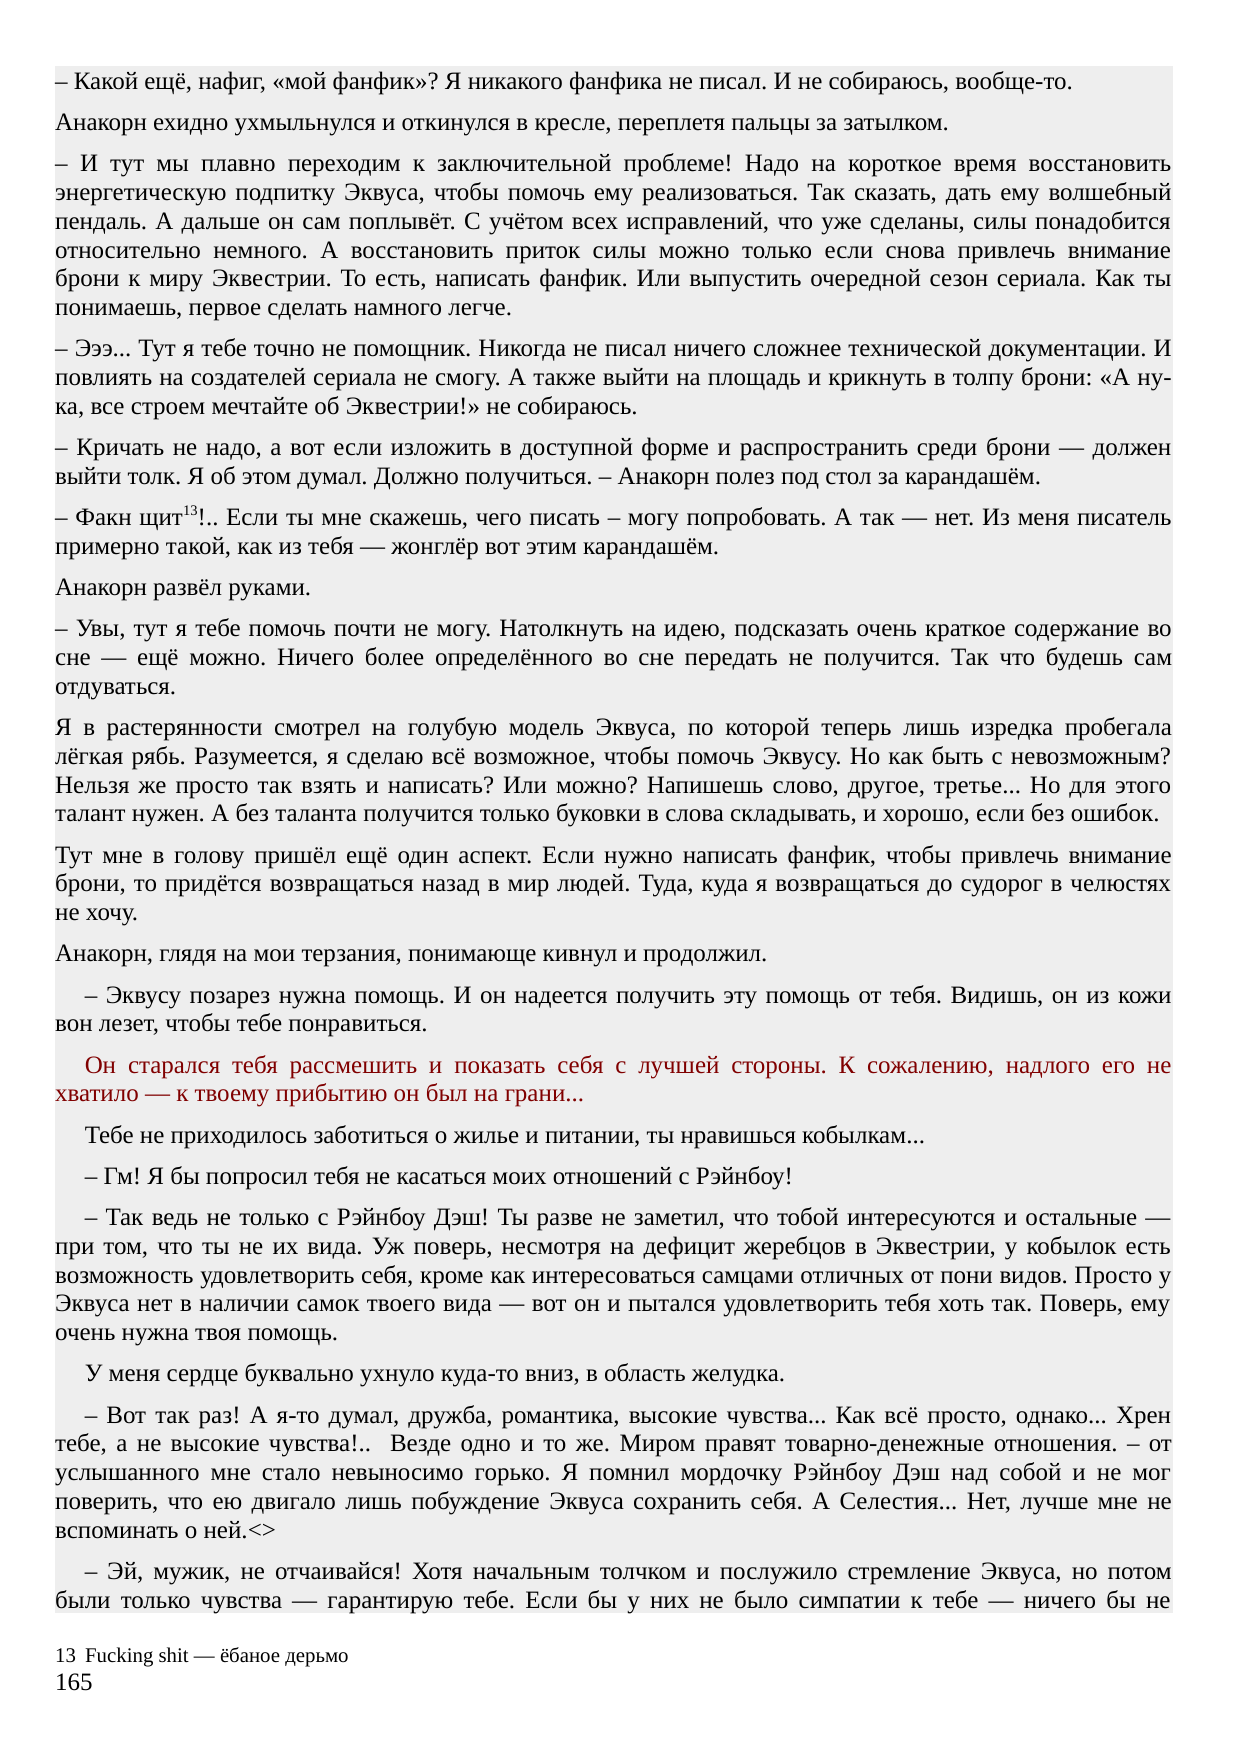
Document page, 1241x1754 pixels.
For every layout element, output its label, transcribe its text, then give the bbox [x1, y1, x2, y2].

text – Так ведь не только с Рэйнбоу Дэш! Ты разве не заметил, что тобой интересуются и остальные — при том, что ты не их вида. Уж поверь, несмотря на дефицит жеребцов в Эквестрии, у кобылок есть возможность удовлетворить себя, кроме как интересоваться самцами отличных от пони видов. Просто у Эквуса нет в наличии самок твоего вида — вот он и пытался удовлетворить тебя хоть так. Поверь, ему очень нужна твоя помощь. [55, 1202, 1173, 1346]
text Тут мне в голову пришёл ещё один аспект. Если нужно написать фанфик, чтобы привлечь внимание брони, то придётся возвращаться назад в мир людей. Туда, куда я возвращаться до судорог в челюстях не хочу. [55, 840, 1173, 926]
text Fucking shit — ёбаное дерьмо [55, 1642, 1173, 1667]
text – Кричать не надо, а вот если изложить в доступной форме и распространить среди брони — должен выйти толк. Я об этом думал. Должно получиться. – Анакорн полез под стол за карандашём. [55, 432, 1173, 490]
text Он старался тебя рассмешить и показать себя с лучшей стороны. К сожалению, надлого его не хватило — к твоему прибытию он был на грани... [55, 1050, 1173, 1107]
text – Увы, тут я тебе помочь почти не могу. Натолкнуть на идею, подсказать очень краткое содержание во сне — ещё можно. Ничего более определённого во сне передать не получится. Так что будешь сам отдуваться. [55, 613, 1173, 700]
text – Гм! Я бы попросил тебя не касаться моих отношений с Рэйнбоу! [55, 1161, 1173, 1190]
text Анакорн ехидно ухмыльнулся и откинулся в кресле, переплетя пальцы за затылком. [55, 107, 1173, 136]
text Тебе не приходилось заботиться о жилье и питании, ты нравишься кобылкам... [55, 1120, 1173, 1148]
text Анакорн, глядя на мои терзания, понимающе кивнул и продолжил. [55, 938, 1173, 967]
text – Эквусу позарез нужна помощь. И он надеется получить эту помощь от тебя. Видишь, он из кожи вон лезет, чтобы тебе понравиться. [55, 980, 1173, 1037]
text – Эй, мужик, не отчаивайся! Хотя начальным толчком и послужило стремление Эквуса, но потом были только чувства — гарантирую тебе. Если бы у них не было симпатии к тебе — ничего бы не [55, 1556, 1173, 1613]
text Я в растерянности смотрел на голубую модель Эквуса, по которой теперь лишь изредка пробегала лёгкая рябь. Разумеется, я сделаю всё возможное, чтобы помочь Эквусу. Но как быть с невозможным? Нельзя же просто так взять и написать? Или можно? Напишешь слово, другое, третье... Но для этого талант нужен. А без таланта получится только буковки в слова складывать, и хорошо, если без ошибок. [55, 712, 1173, 827]
text – Эээ... Тут я тебе точно не помощник. Никогда не писал ничего сложнее технической документации. И повлиять на создателей сериала не смогу. А также выйти на площадь и крикнуть в толпу брони: «А ну-ка, все строем мечтайте об Эквестрии!» не собираюсь. [55, 333, 1173, 420]
text Анакорн развёл руками. [55, 572, 1173, 601]
text – И тут мы плавно переходим к заключительной проблеме! Надо на короткое время восстановить энергетическую подпитку Эквуса, чтобы помочь ему реализоваться. Так сказать, дать ему волшебный пендаль. А дальше он сам поплывёт. С учётом всех исправлений, что уже сделаны, силы понадобится относительно немного. А восстановить приток силы можно только если снова привлечь внимание брони к миру Эквестрии. То есть, написать фанфик. Или выпустить очередной сезон сериала. Как ты понимаешь, первое сделать намного легче. [55, 148, 1173, 321]
text – Какой ещё, нафиг, «мой фанфик»? Я никакого фанфика не писал. И не собираюсь, вообще-то. [55, 66, 1173, 95]
text – Факн щит!.. Если ты мне скажешь, чего писать – могу попробовать. А так — нет. Из меня писатель примерно такой, как из тебя — жонглёр вот этим карандашём. [55, 502, 1173, 560]
text У меня сердце буквально ухнуло куда-то вниз, в область желудка. [55, 1358, 1173, 1387]
text – Вот так раз! А я-то думал, дружба, романтика, высокие чувства... Как всё просто, однако... Хрен тебе, а не высокие чувства!.. Везде одно и то же. Миром правят товарно-денежные отношения. – от услышанного мне стало невыносимо горько. Я помнил мордочку Рэйнбоу Дэш над собой и не мог поверить, что ею двигало лишь побуждение Эквуса сохранить себя. А Селестия... Нет, лучше мне не вспоминать о ней.<> [55, 1400, 1173, 1543]
